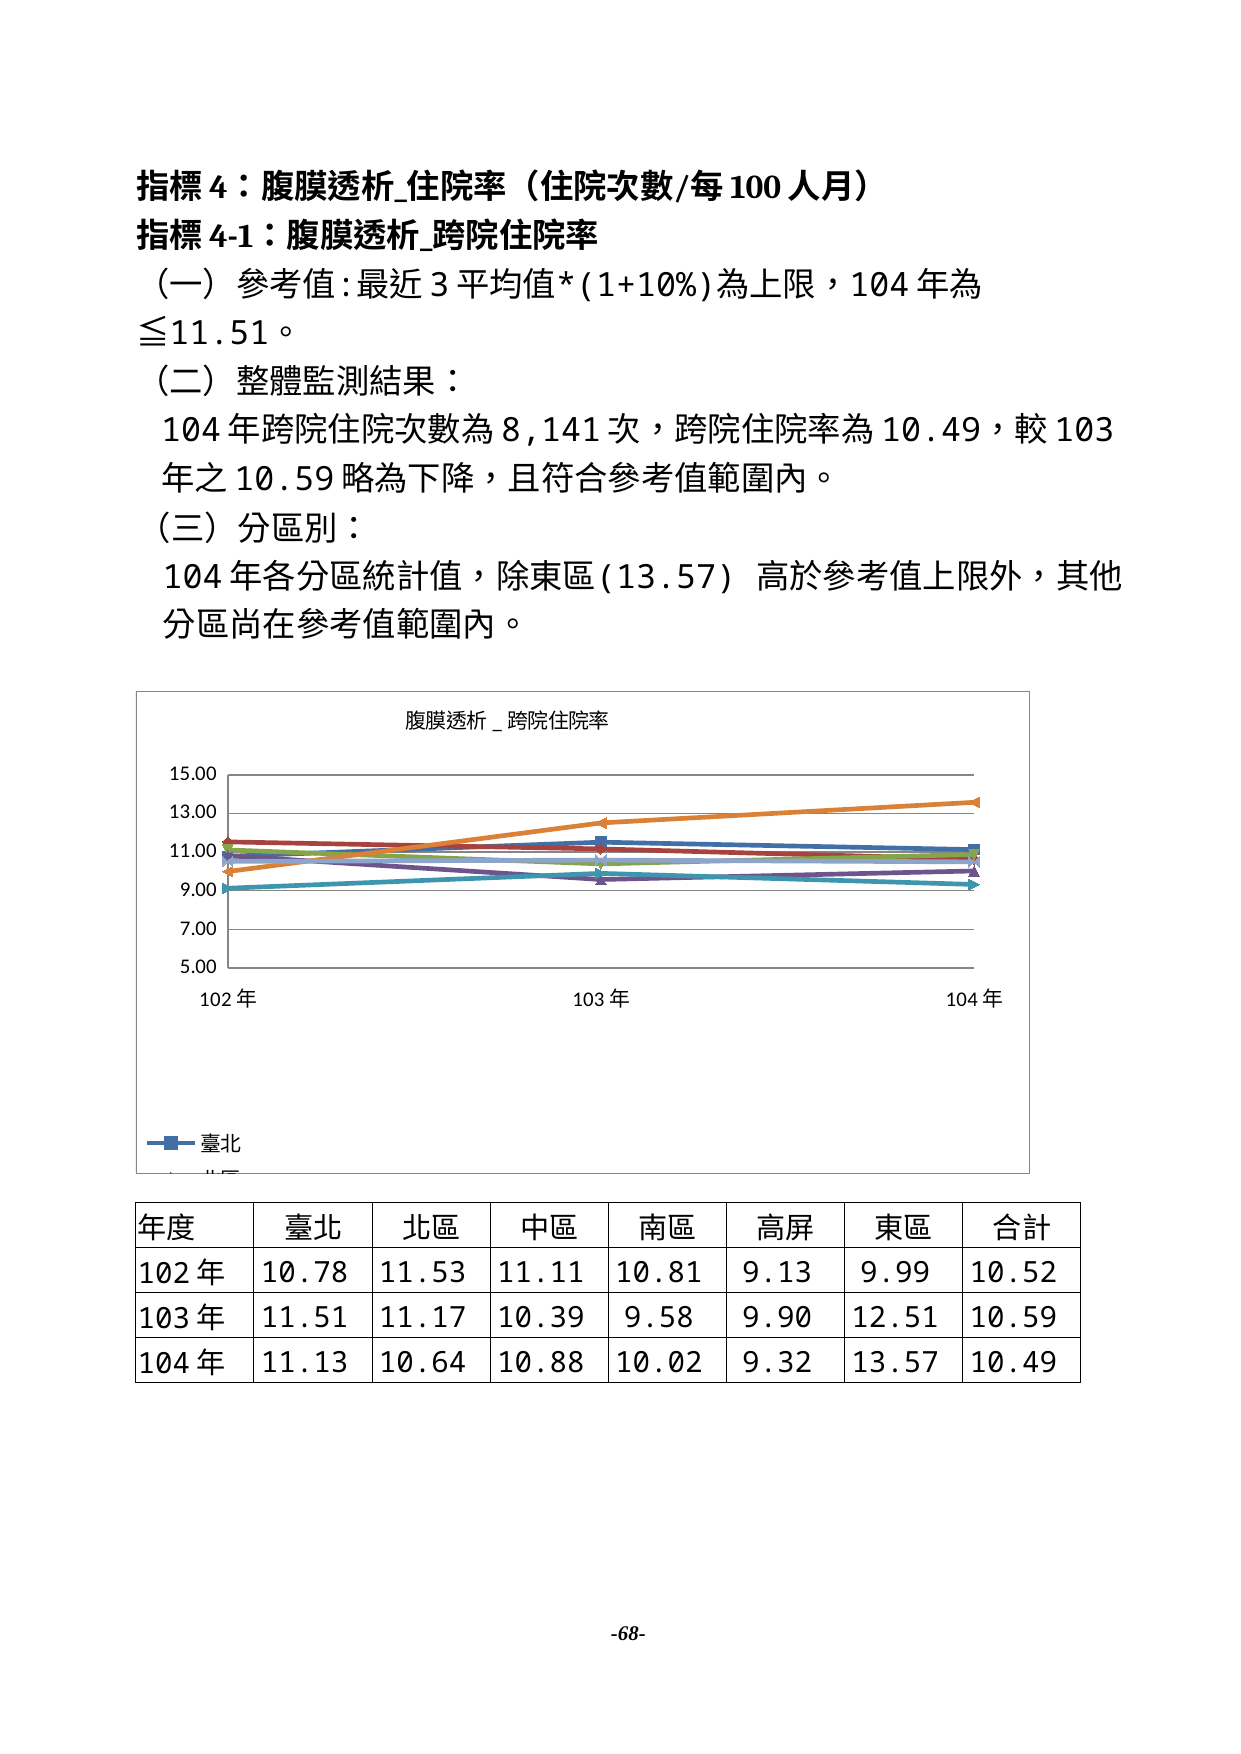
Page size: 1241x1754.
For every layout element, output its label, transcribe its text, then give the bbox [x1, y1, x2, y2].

table_header 南區 [609, 1203, 726, 1247]
table_header 東區 [845, 1203, 962, 1247]
table_cell 10.64 [373, 1338, 490, 1382]
subtitle 指標4：腹膜透析_住院率（住院次數/每100人月） [136, 159, 1122, 208]
table_cell 10.81 [609, 1248, 726, 1292]
table_header （三）分區別： 104年各分區統計值，除東區(13.57) 高於參考值上限外，其他分區尚在參考值範圍內。 [136, 500, 1125, 646]
table_cell 11.53 [373, 1248, 490, 1292]
table_cell 10.49 [963, 1338, 1080, 1382]
table_header 臺北 [254, 1203, 372, 1247]
table_cell 10.59 [963, 1293, 1080, 1337]
table_cell 10.52 [963, 1248, 1080, 1292]
table_cell 11.11 [491, 1248, 608, 1292]
table_cell 10.88 [491, 1338, 608, 1382]
table_header 年度 [136, 1203, 253, 1247]
table_cell 12.51 [845, 1293, 962, 1337]
table_header 高屏 [727, 1203, 844, 1247]
text 104年跨院住院次數為8,141次，跨院住院率為10.49，較103年之10.59略為下降，且符合參考值範圍內。 [161, 403, 1122, 500]
table_header 合計 [963, 1203, 1080, 1247]
text （二）整體監測結果： [136, 354, 1122, 403]
table_cell 9.99 [845, 1248, 962, 1292]
table_cell 102年 [136, 1248, 253, 1292]
table_cell 10.02 [609, 1338, 726, 1382]
table_cell 13.57 [845, 1338, 962, 1382]
subtitle 指標4-1：腹膜透析_跨院住院率 [136, 208, 1122, 258]
table_cell 11.51 [254, 1293, 372, 1337]
table_cell 11.17 [373, 1293, 490, 1337]
table_cell 104年 [136, 1338, 253, 1382]
table_cell 9.58 [609, 1293, 726, 1337]
text （一）參考值:最近3平均值*(1+10%)為上限，104年為≦11.51。 [136, 258, 1122, 354]
table_cell 103年 [136, 1293, 253, 1337]
table_cell 10.39 [491, 1293, 608, 1337]
table_header 中區 [491, 1203, 608, 1247]
table_cell 9.13 [727, 1248, 844, 1292]
table_header 北區 [373, 1203, 490, 1247]
table_cell 9.32 [727, 1338, 844, 1382]
table_cell 11.13 [254, 1338, 372, 1382]
table_cell 10.78 [254, 1248, 372, 1292]
table_cell 9.90 [727, 1293, 844, 1337]
